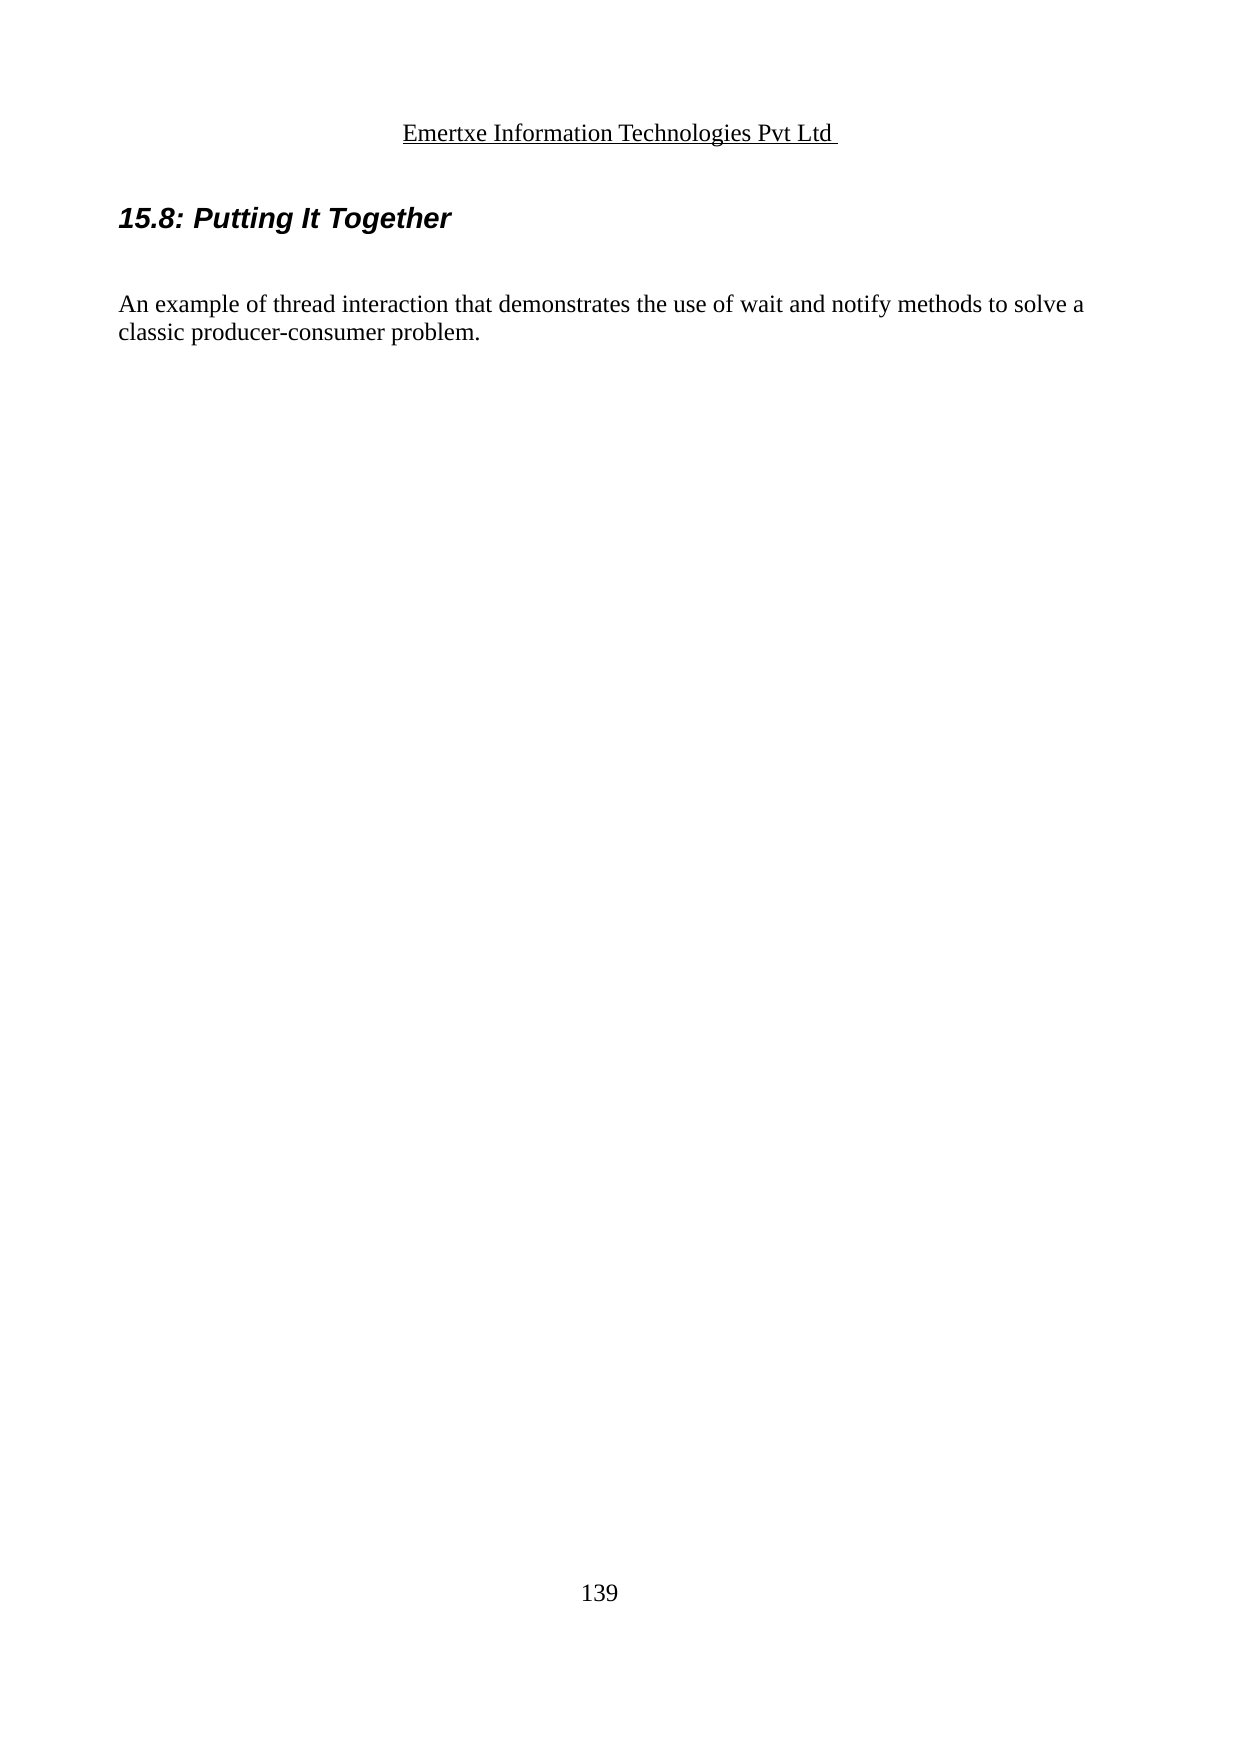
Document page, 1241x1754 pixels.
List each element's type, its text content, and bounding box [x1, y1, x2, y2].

subtitle Putting It Together [118, 201, 1122, 235]
text An example of thread interaction that demonstrates the use of wait and notify methods to solve a classic producer-consumer problem. [118, 289, 1122, 346]
